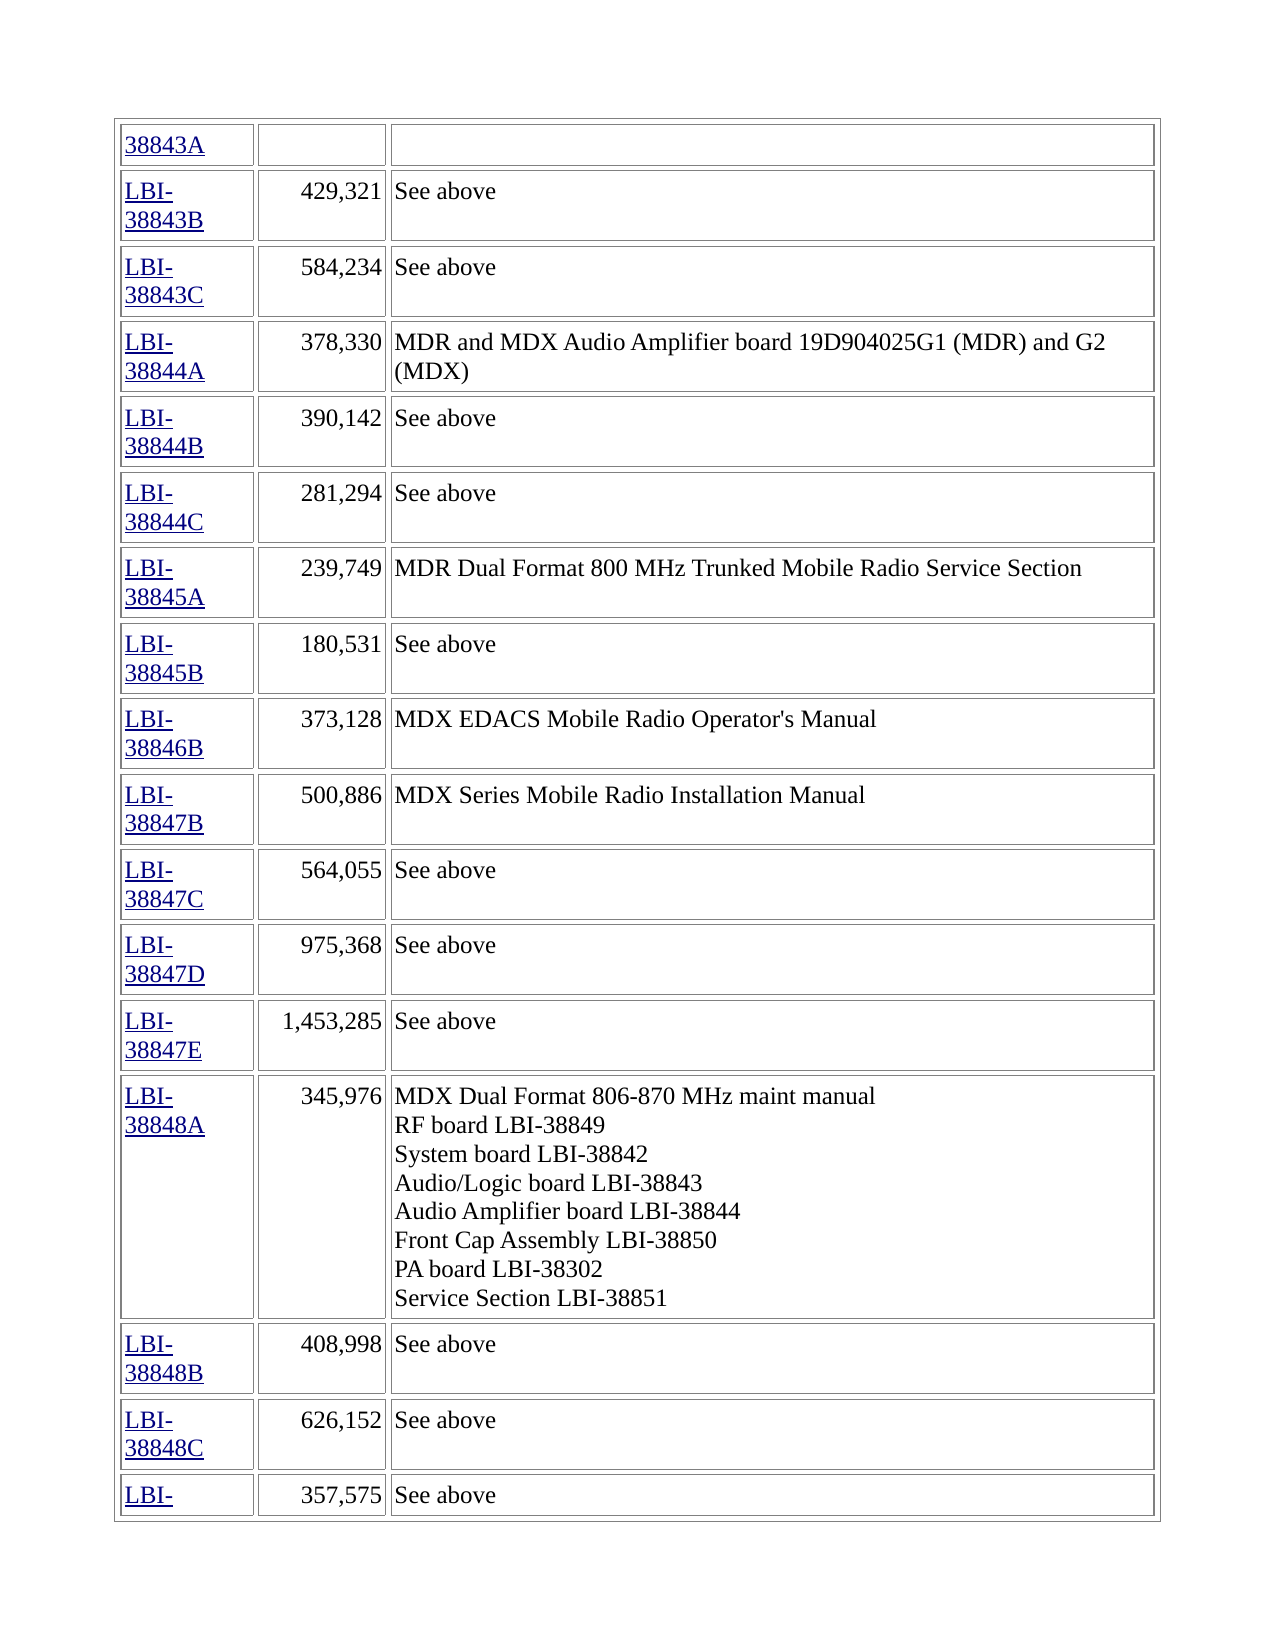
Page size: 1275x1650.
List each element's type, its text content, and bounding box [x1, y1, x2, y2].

table_cell LBI- [118, 1469, 255, 1515]
table_cell 378,330 [255, 316, 388, 391]
table_cell 357,575 [255, 1469, 388, 1515]
table_cell 390,142 [255, 391, 388, 466]
table_cell LBI-38843B [118, 165, 255, 240]
table_cell 180,531 [255, 617, 388, 693]
table_cell LBI-38845B [118, 617, 255, 693]
table_cell See above [388, 391, 1157, 466]
table_cell 1,453,285 [255, 994, 388, 1070]
table_cell LBI-38844C [118, 466, 255, 542]
table_cell See above [388, 240, 1157, 316]
table_cell See above [388, 1469, 1157, 1515]
table_cell LBI-38844B [118, 391, 255, 466]
table_cell 38843A [118, 119, 255, 165]
table_cell 239,749 [255, 542, 388, 617]
table_cell MDX Series Mobile Radio Installation Manual [388, 768, 1157, 843]
table_cell MDX Dual Format 806-870 MHz maint manual RF board LBI-38849 System board LBI-38842 Audio/Logic board LBI-38843 Audio Amplifier board LBI-38844 Front Cap Assembly LBI-38850 PA board LBI-38302 Service Section LBI-38851 [388, 1070, 1157, 1318]
table_cell LBI-38843C [118, 240, 255, 316]
table_cell LBI-38846B [118, 693, 255, 768]
table_cell MDX EDACS Mobile Radio Operator's Manual [388, 693, 1157, 768]
table_cell LBI-38845A [118, 542, 255, 617]
table_cell LBI-38848A [118, 1070, 255, 1318]
table_cell 408,998 [255, 1318, 388, 1393]
table_cell LBI-38844A [118, 316, 255, 391]
table_cell 584,234 [255, 240, 388, 316]
table_cell [388, 119, 1157, 165]
table_cell MDR and MDX Audio Amplifier board 19D904025G1 (MDR) and G2 (MDX) [388, 316, 1157, 391]
table_cell LBI-38848B [118, 1318, 255, 1393]
table_cell LBI-38847C [118, 844, 255, 919]
table_cell See above [388, 165, 1157, 240]
table_cell 345,976 [255, 1070, 388, 1318]
table_cell 564,055 [255, 844, 388, 919]
table_cell See above [388, 1318, 1157, 1393]
table_cell 373,128 [255, 693, 388, 768]
table_cell 626,152 [255, 1393, 388, 1468]
table_cell MDR Dual Format 800 MHz Trunked Mobile Radio Service Section [388, 542, 1157, 617]
table_cell See above [388, 1393, 1157, 1468]
table_cell See above [388, 466, 1157, 542]
table_cell LBI-38848C [118, 1393, 255, 1468]
table_cell [255, 119, 388, 165]
table_cell LBI-38847E [118, 994, 255, 1070]
table_cell LBI-38847B [118, 768, 255, 843]
table_cell See above [388, 994, 1157, 1070]
table_cell See above [388, 919, 1157, 994]
table_cell 281,294 [255, 466, 388, 542]
table_cell See above [388, 844, 1157, 919]
table_cell 975,368 [255, 919, 388, 994]
table_cell 500,886 [255, 768, 388, 843]
table_cell 429,321 [255, 165, 388, 240]
table_cell LBI-38847D [118, 919, 255, 994]
table_cell See above [388, 617, 1157, 693]
